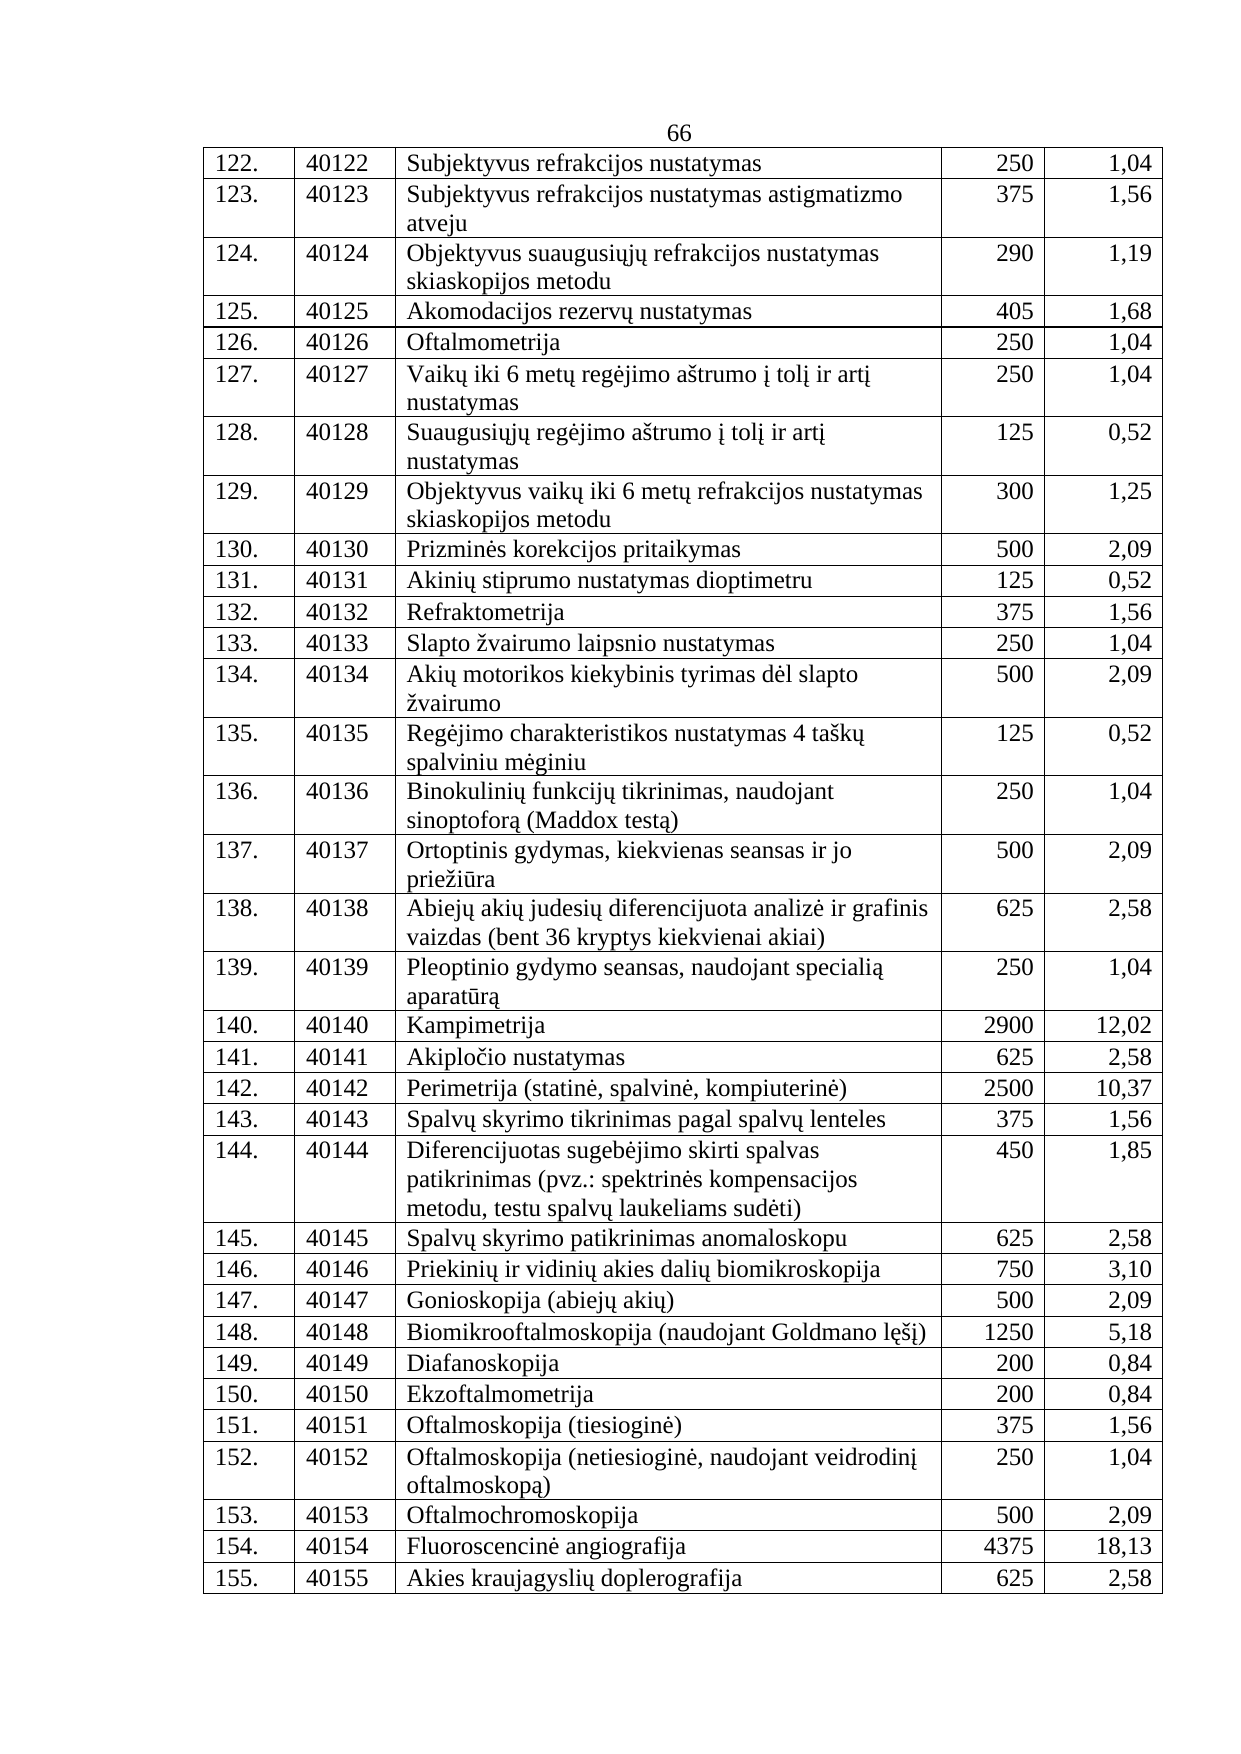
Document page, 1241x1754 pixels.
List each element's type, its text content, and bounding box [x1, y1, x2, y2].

table_cell 40140 [295, 1011, 395, 1041]
table_cell [1163, 178, 1240, 237]
table_cell 138. [204, 894, 294, 951]
table_cell [1163, 1347, 1240, 1378]
table_cell 405 [942, 296, 1044, 326]
table_cell 1250 [942, 1317, 1044, 1347]
table_cell 250 [942, 148, 1044, 178]
table_cell Pleoptinio gydymo seansas, naudojant specialią aparatūrą [396, 952, 941, 1009]
table_cell Abiejų akių judesių diferencijuota analizė ir grafinis vaizdas (bent 36 kryptys kiekvienai akiai) [396, 894, 941, 951]
table_cell 2,58 [1045, 1042, 1162, 1072]
table_cell [1163, 658, 1240, 717]
table_cell [1163, 1316, 1240, 1347]
table_cell Regėjimo charakteristikos nustatymas 4 taškų spalviniu mėginiu [396, 718, 941, 775]
table_cell Akių motorikos kiekybinis tyrimas dėl slapto žvairumo [396, 659, 941, 717]
table_cell [1163, 1562, 1240, 1593]
table_cell 129. [204, 476, 294, 533]
table_cell 250 [942, 328, 1044, 358]
table_cell Prizminės korekcijos pritaikymas [396, 534, 941, 564]
table_cell 0,84 [1045, 1379, 1162, 1409]
table_cell Suaugusiųjų regėjimo aštrumo į tolį ir artį nustatymas [396, 417, 941, 475]
table_cell [1163, 1072, 1240, 1103]
table_cell 625 [942, 1223, 1044, 1253]
table_cell 125 [942, 718, 1044, 775]
table_cell Subjektyvus refrakcijos nustatymas astigmatizmo atveju [396, 179, 941, 237]
table_cell 132. [204, 597, 294, 627]
table_cell [1163, 893, 1240, 951]
table_cell 625 [942, 1563, 1044, 1593]
table_cell Biomikrooftalmoskopija (naudojant Goldmano lęšį) [396, 1317, 941, 1347]
table_cell 1,19 [1045, 238, 1162, 295]
table_cell [1163, 1409, 1240, 1441]
table_cell 2,09 [1045, 1500, 1162, 1530]
table_cell Vaikų iki 6 metų regėjimo aštrumo į tolį ir artį nustatymas [396, 359, 941, 416]
table_cell 155. [204, 1563, 294, 1593]
table_cell 0,52 [1045, 417, 1162, 475]
table_cell [1163, 717, 1240, 775]
table_cell [1163, 1378, 1240, 1409]
table_cell Oftalmometrija [396, 328, 941, 358]
table_cell 140. [204, 1011, 294, 1041]
table_cell 1,04 [1045, 1442, 1162, 1499]
table_cell 40155 [295, 1563, 395, 1593]
table_cell Binokulinių funkcijų tikrinimas, naudojant sinoptoforą (Maddox testą) [396, 776, 941, 834]
table_cell Gonioskopija (abiejų akių) [396, 1285, 941, 1316]
table_cell 40135 [295, 718, 395, 775]
table_cell 40129 [295, 476, 395, 533]
table_cell Akinių stiprumo nustatymas dioptimetru [396, 566, 941, 596]
table_cell 148. [204, 1317, 294, 1347]
table_cell 0,52 [1045, 566, 1162, 596]
table_cell 143. [204, 1104, 294, 1134]
table_cell 40153 [295, 1500, 395, 1530]
table_cell 126. [204, 328, 294, 358]
table_cell 147. [204, 1285, 294, 1316]
table_cell 125 [942, 566, 1044, 596]
table_cell 250 [942, 359, 1044, 416]
table_cell 127. [204, 359, 294, 416]
table_cell [1163, 627, 1240, 658]
table_cell 40143 [295, 1104, 395, 1134]
table_cell 40150 [295, 1379, 395, 1409]
table_cell 500 [942, 835, 1044, 892]
table_cell 2,09 [1045, 659, 1162, 717]
table_cell 250 [942, 628, 1044, 658]
table_cell 1,04 [1045, 628, 1162, 658]
table_cell Diferencijuotas sugebėjimo skirti spalvas patikrinimas (pvz.: spektrinės kompensacijos metodu, testu spalvų laukeliams sudėti) [396, 1136, 941, 1222]
table_cell [1163, 834, 1240, 892]
table_cell 200 [942, 1348, 1044, 1378]
table_cell 152. [204, 1442, 294, 1499]
table_cell 145. [204, 1223, 294, 1253]
table_cell [1163, 1041, 1240, 1072]
table_cell 40148 [295, 1317, 395, 1347]
table_cell [1163, 565, 1240, 596]
table_cell 40139 [295, 952, 395, 1009]
table_cell 18,13 [1045, 1531, 1162, 1562]
table_cell 134. [204, 659, 294, 717]
table_cell Objektyvus suaugusiųjų refrakcijos nustatymas skiaskopijos metodu [396, 238, 941, 295]
table_cell [1163, 1135, 1240, 1222]
table_cell 131. [204, 566, 294, 596]
table_cell 2,09 [1045, 534, 1162, 564]
table_cell [1163, 295, 1240, 326]
table_cell [1163, 1530, 1240, 1562]
table_cell [1163, 1441, 1240, 1499]
table_cell 144. [204, 1136, 294, 1222]
table_cell [1163, 1499, 1240, 1530]
table_cell 128. [204, 417, 294, 475]
table_cell 40123 [295, 179, 395, 237]
table_cell 375 [942, 1104, 1044, 1134]
table_cell 151. [204, 1410, 294, 1441]
table_cell 2,58 [1045, 894, 1162, 951]
table_cell 40154 [295, 1531, 395, 1562]
table_cell 133. [204, 628, 294, 658]
table_cell 1,56 [1045, 1104, 1162, 1134]
table_cell 500 [942, 1500, 1044, 1530]
table_cell 40131 [295, 566, 395, 596]
table_cell 500 [942, 659, 1044, 717]
table_cell 40152 [295, 1442, 395, 1499]
table_cell 40132 [295, 597, 395, 627]
table_cell 1,68 [1045, 296, 1162, 326]
table_cell 250 [942, 1442, 1044, 1499]
table_cell 40141 [295, 1042, 395, 1072]
table_cell 149. [204, 1348, 294, 1378]
table_cell 40127 [295, 359, 395, 416]
table_cell 2500 [942, 1073, 1044, 1103]
table_cell 40136 [295, 776, 395, 834]
table_cell 200 [942, 1379, 1044, 1409]
table_cell 130. [204, 534, 294, 564]
table_cell Objektyvus vaikų iki 6 metų refrakcijos nustatymas skiaskopijos metodu [396, 476, 941, 533]
table_cell 2,09 [1045, 1285, 1162, 1316]
table_cell Diafanoskopija [396, 1348, 941, 1378]
table_cell 40146 [295, 1254, 395, 1284]
table_cell [1163, 1253, 1240, 1284]
table_cell 1,56 [1045, 179, 1162, 237]
table_cell 4375 [942, 1531, 1044, 1562]
table_cell Spalvų skyrimo patikrinimas anomaloskopu [396, 1223, 941, 1253]
table_cell 2900 [942, 1011, 1044, 1041]
table_cell [1163, 1222, 1240, 1253]
table_cell 122. [204, 148, 294, 178]
table_cell 0,84 [1045, 1348, 1162, 1378]
table_cell 142. [204, 1073, 294, 1103]
table_cell 40151 [295, 1410, 395, 1441]
table_cell 139. [204, 952, 294, 1009]
table_cell [1163, 326, 1240, 358]
table_cell 40122 [295, 148, 395, 178]
table_cell 1,56 [1045, 597, 1162, 627]
table_cell [1163, 358, 1240, 416]
table_cell 2,09 [1045, 835, 1162, 892]
table_cell 1,85 [1045, 1136, 1162, 1222]
table_cell 375 [942, 179, 1044, 237]
table_cell 625 [942, 1042, 1044, 1072]
table_cell Refraktometrija [396, 597, 941, 627]
table_cell [1163, 416, 1240, 475]
table_cell 1,04 [1045, 952, 1162, 1009]
table_cell 125 [942, 417, 1044, 475]
table_cell 125. [204, 296, 294, 326]
table_cell 40133 [295, 628, 395, 658]
table_cell 500 [942, 534, 1044, 564]
table_cell Priekinių ir vidinių akies dalių biomikroskopija [396, 1254, 941, 1284]
table_cell 1,04 [1045, 328, 1162, 358]
table_cell 124. [204, 238, 294, 295]
table_cell 290 [942, 238, 1044, 295]
table_cell Slapto žvairumo laipsnio nustatymas [396, 628, 941, 658]
table_cell [1163, 533, 1240, 564]
table_cell 375 [942, 597, 1044, 627]
table_cell Ekzoftalmometrija [396, 1379, 941, 1409]
table_cell 40134 [295, 659, 395, 717]
table_cell 375 [942, 1410, 1044, 1441]
table_cell Oftalmoskopija (netiesioginė, naudojant veidrodinį oftalmoskopą) [396, 1442, 941, 1499]
table_cell 40130 [295, 534, 395, 564]
table_cell 40124 [295, 238, 395, 295]
table_cell [1163, 951, 1240, 1009]
table_cell 153. [204, 1500, 294, 1530]
table_cell 500 [942, 1285, 1044, 1316]
table_cell 12,02 [1045, 1011, 1162, 1041]
table_cell 40125 [295, 296, 395, 326]
table_cell 150. [204, 1379, 294, 1409]
table_cell 1,04 [1045, 148, 1162, 178]
table_cell 146. [204, 1254, 294, 1284]
table_cell 135. [204, 718, 294, 775]
table_cell 750 [942, 1254, 1044, 1284]
table_cell Ortoptinis gydymas, kiekvienas seansas ir jo priežiūra [396, 835, 941, 892]
table_cell [1163, 1103, 1240, 1134]
table_cell Oftalmoskopija (tiesioginė) [396, 1410, 941, 1441]
table_cell 450 [942, 1136, 1044, 1222]
table_cell Oftalmochromoskopija [396, 1500, 941, 1530]
table_cell 1,04 [1045, 776, 1162, 834]
table_cell 2,58 [1045, 1223, 1162, 1253]
table_cell 0,52 [1045, 718, 1162, 775]
table_cell 40147 [295, 1285, 395, 1316]
table_cell [1163, 596, 1240, 627]
table_cell Perimetrija (statinė, spalvinė, kompiuterinė) [396, 1073, 941, 1103]
table_cell [1163, 237, 1240, 295]
table_cell 10,37 [1045, 1073, 1162, 1103]
table_cell 5,18 [1045, 1317, 1162, 1347]
table_cell Subjektyvus refrakcijos nustatymas [396, 148, 941, 178]
table_cell [1163, 475, 1240, 533]
table_cell 300 [942, 476, 1044, 533]
table_cell [1163, 1284, 1240, 1316]
table_cell Spalvų skyrimo tikrinimas pagal spalvų lenteles [396, 1104, 941, 1134]
table_cell [1163, 775, 1240, 834]
table_cell 1,04 [1045, 359, 1162, 416]
table_cell 123. [204, 179, 294, 237]
table_cell 40142 [295, 1073, 395, 1103]
table_cell 141. [204, 1042, 294, 1072]
table_cell 1,25 [1045, 476, 1162, 533]
table_cell 250 [942, 776, 1044, 834]
table_cell Akipločio nustatymas [396, 1042, 941, 1072]
table_cell 40128 [295, 417, 395, 475]
table_cell 40149 [295, 1348, 395, 1378]
table_cell 40137 [295, 835, 395, 892]
table_cell [1163, 1010, 1240, 1041]
table_cell Fluoroscencinė angiografija [396, 1531, 941, 1562]
table_cell Akies kraujagyslių doplerografija [396, 1563, 941, 1593]
table_cell 625 [942, 894, 1044, 951]
table_cell 40138 [295, 894, 395, 951]
table_cell 154. [204, 1531, 294, 1562]
table_cell 137. [204, 835, 294, 892]
table_cell Akomodacijos rezervų nustatymas [396, 296, 941, 326]
table_cell Kampimetrija [396, 1011, 941, 1041]
table_cell 1,56 [1045, 1410, 1162, 1441]
table_cell 136. [204, 776, 294, 834]
table_cell 40126 [295, 328, 395, 358]
table_cell 250 [942, 952, 1044, 1009]
table_cell 3,10 [1045, 1254, 1162, 1284]
table_cell 40144 [295, 1136, 395, 1222]
table_cell [1163, 147, 1240, 178]
table_cell 40145 [295, 1223, 395, 1253]
table_cell 2,58 [1045, 1563, 1162, 1593]
